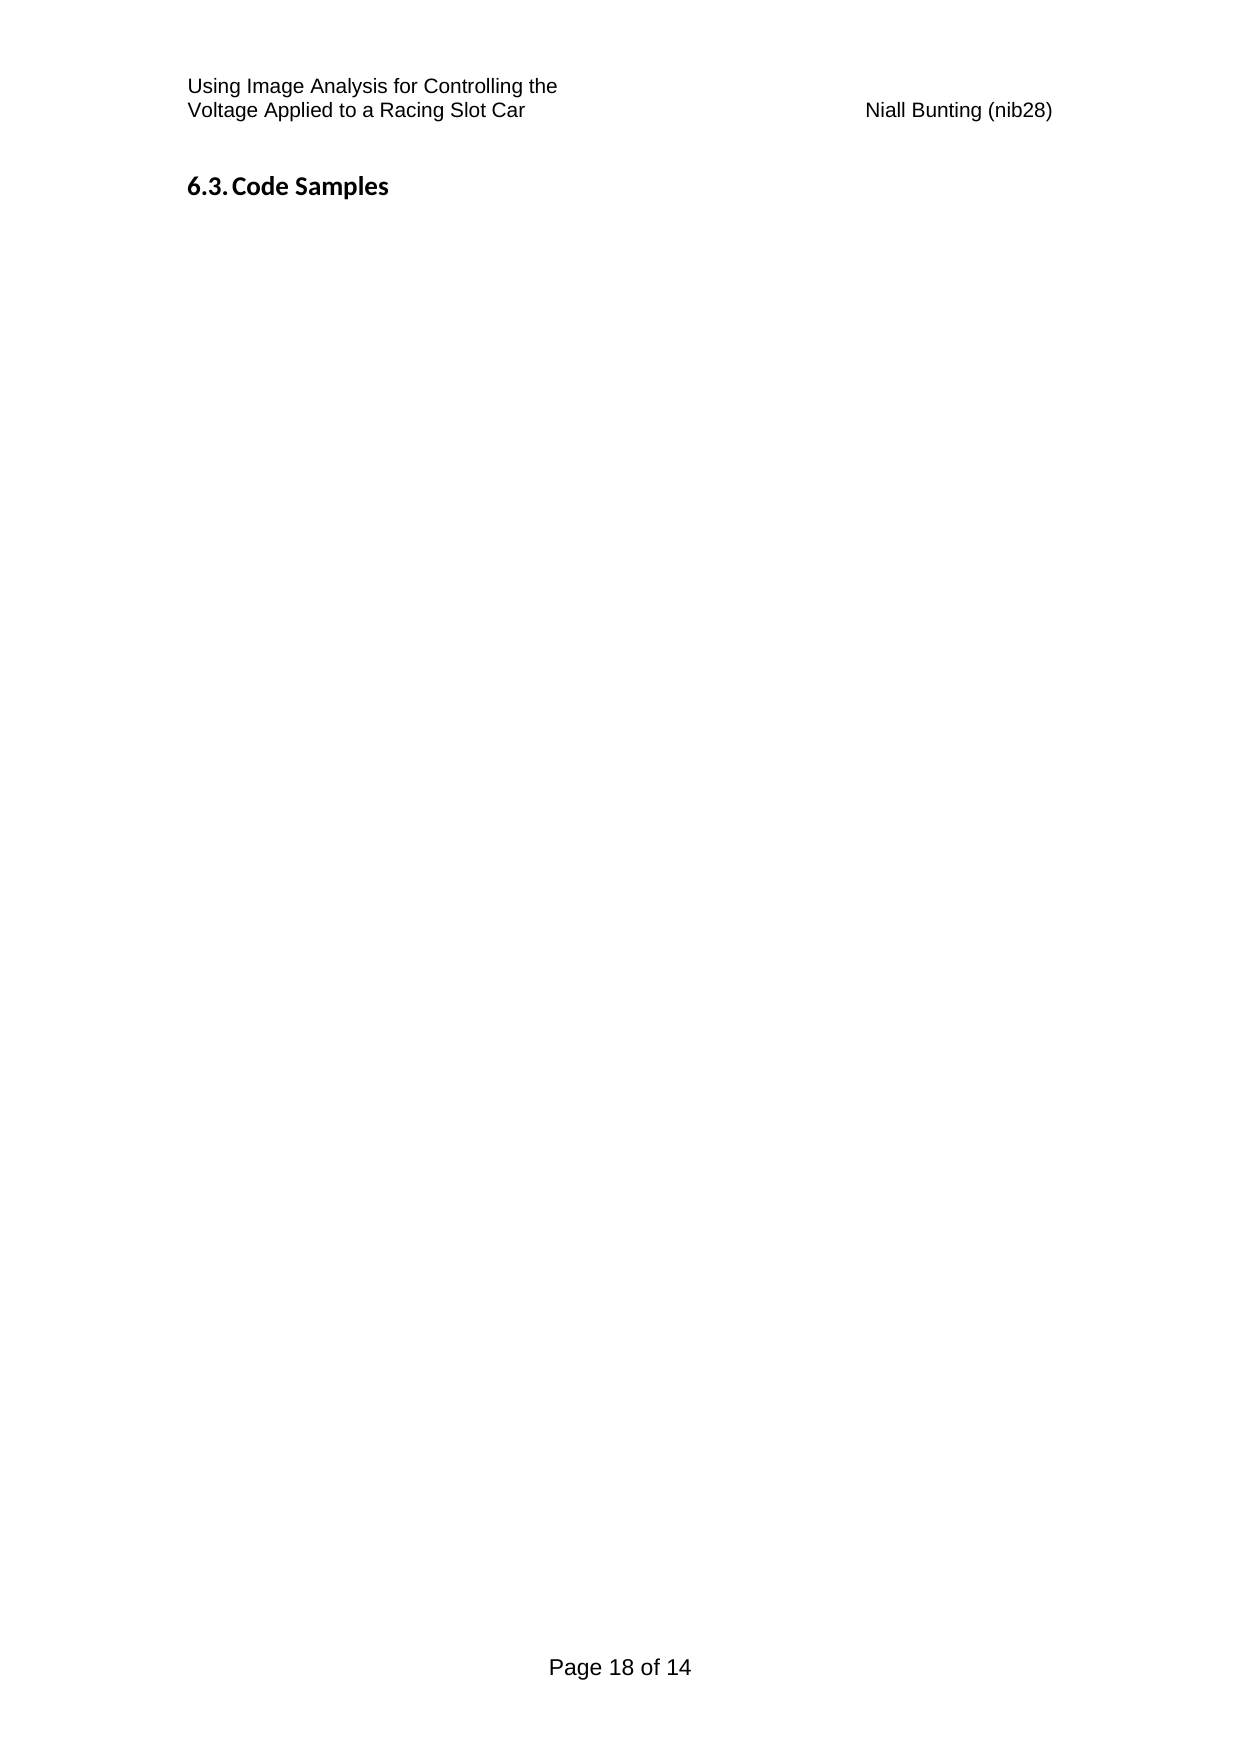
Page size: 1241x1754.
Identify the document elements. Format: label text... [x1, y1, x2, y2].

subtitle Code Samples [187, 169, 1053, 203]
